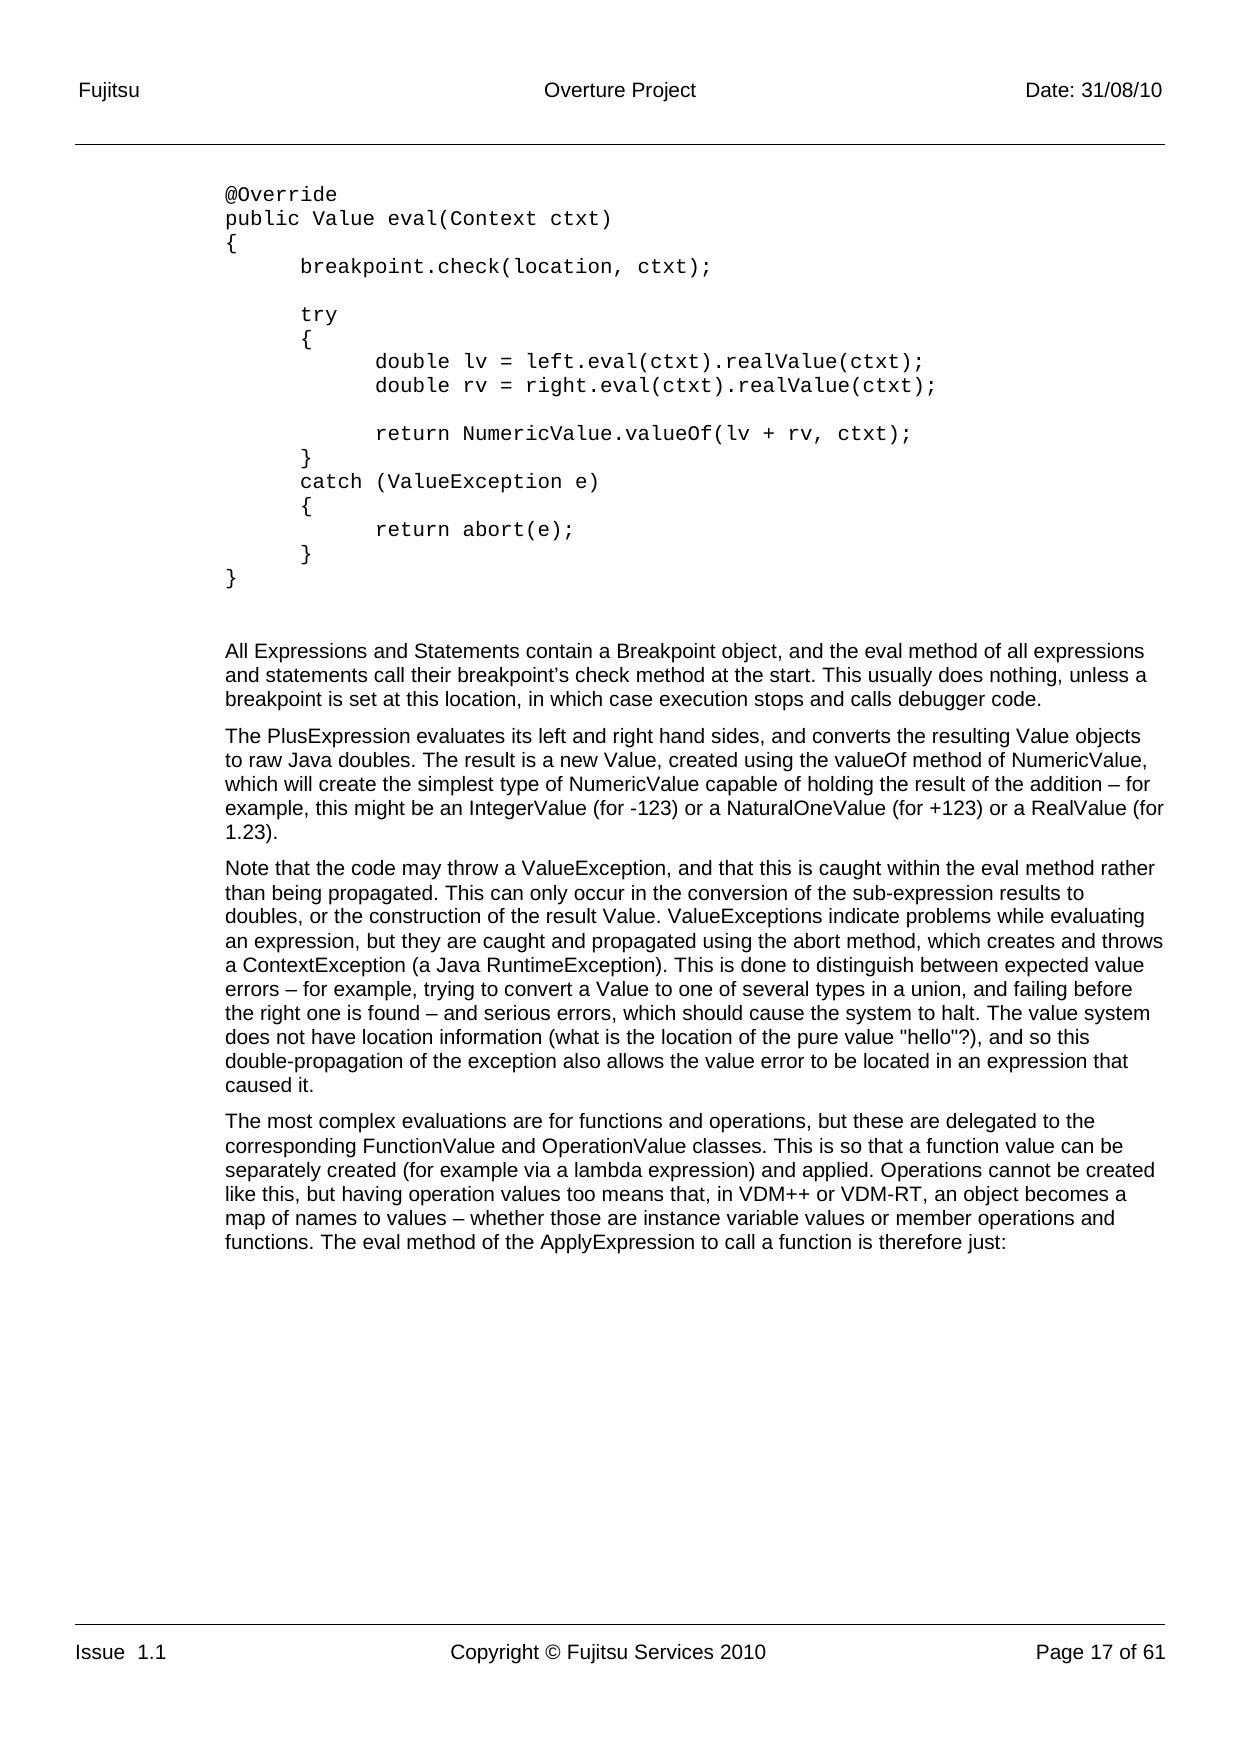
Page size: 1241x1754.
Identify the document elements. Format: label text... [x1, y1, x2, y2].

text All Expressions and Statements contain a Breakpoint object, and the eval method of all expressions and statements call their breakpoint’s check method at the start. This usually does nothing, unless a breakpoint is set at this location, in which case execution stops and calls debugger code. [225, 639, 1165, 711]
text @Override [225, 184, 1165, 208]
text double lv = left.eval(ctxt).realValue(ctxt); [225, 351, 1165, 375]
text catch (ValueException e) [225, 471, 1165, 495]
text public Value eval(Context ctxt) [225, 208, 1165, 232]
text try [225, 303, 1165, 327]
text { [225, 495, 1165, 519]
text return NumericValue.valueOf(lv + rv, ctxt); [225, 423, 1165, 447]
text } [225, 543, 1165, 567]
text The most complex evaluations are for functions and operations, but these are delegated to the corresponding FunctionValue and OperationValue classes. This is so that a function value can be separately created (for example via a lambda expression) and applied. Operations cannot be created like this, but having operation values too means that, in VDM++ or VDM-RT, an object becomes a map of names to values – whether those are instance variable values or member operations and functions. The eval method of the ApplyExpression to call a function is therefore just: [225, 1109, 1165, 1254]
text } [225, 447, 1165, 471]
text double rv = right.eval(ctxt).realValue(ctxt); [225, 375, 1165, 399]
text breakpoint.check(location, ctxt); [225, 256, 1165, 279]
text { [225, 327, 1165, 351]
text Note that the code may throw a ValueException, and that this is caught within the eval method rather than being propagated. This can only occur in the conversion of the sub-expression results to doubles, or the construction of the result Value. ValueExceptions indicate problems while evaluating an expression, but they are caught and propagated using the abort method, which creates and throws a ContextException (a Java RuntimeException). This is done to distinguish between expected value errors – for example, trying to convert a Value to one of several types in a union, and failing before the right one is found – and serious errors, which should cause the system to halt. The value system does not have location information (what is the location of the pure value "hello"?), and so this double-propagation of the exception also allows the value error to be located in an expression that caused it. [225, 856, 1165, 1097]
text The PlusExpression evaluates its left and right hand sides, and converts the resulting Value objects to raw Java doubles. The result is a new Value, created using the valueOf method of NumericValue, which will create the simplest type of NumericValue capable of holding the result of the addition – for example, this might be an IntegerValue (for -123) or a NaturalOneValue (for +123) or a RealValue (for 1.23). [225, 723, 1165, 844]
text } [225, 567, 1165, 591]
text { [225, 232, 1165, 256]
text return abort(e); [225, 519, 1165, 543]
